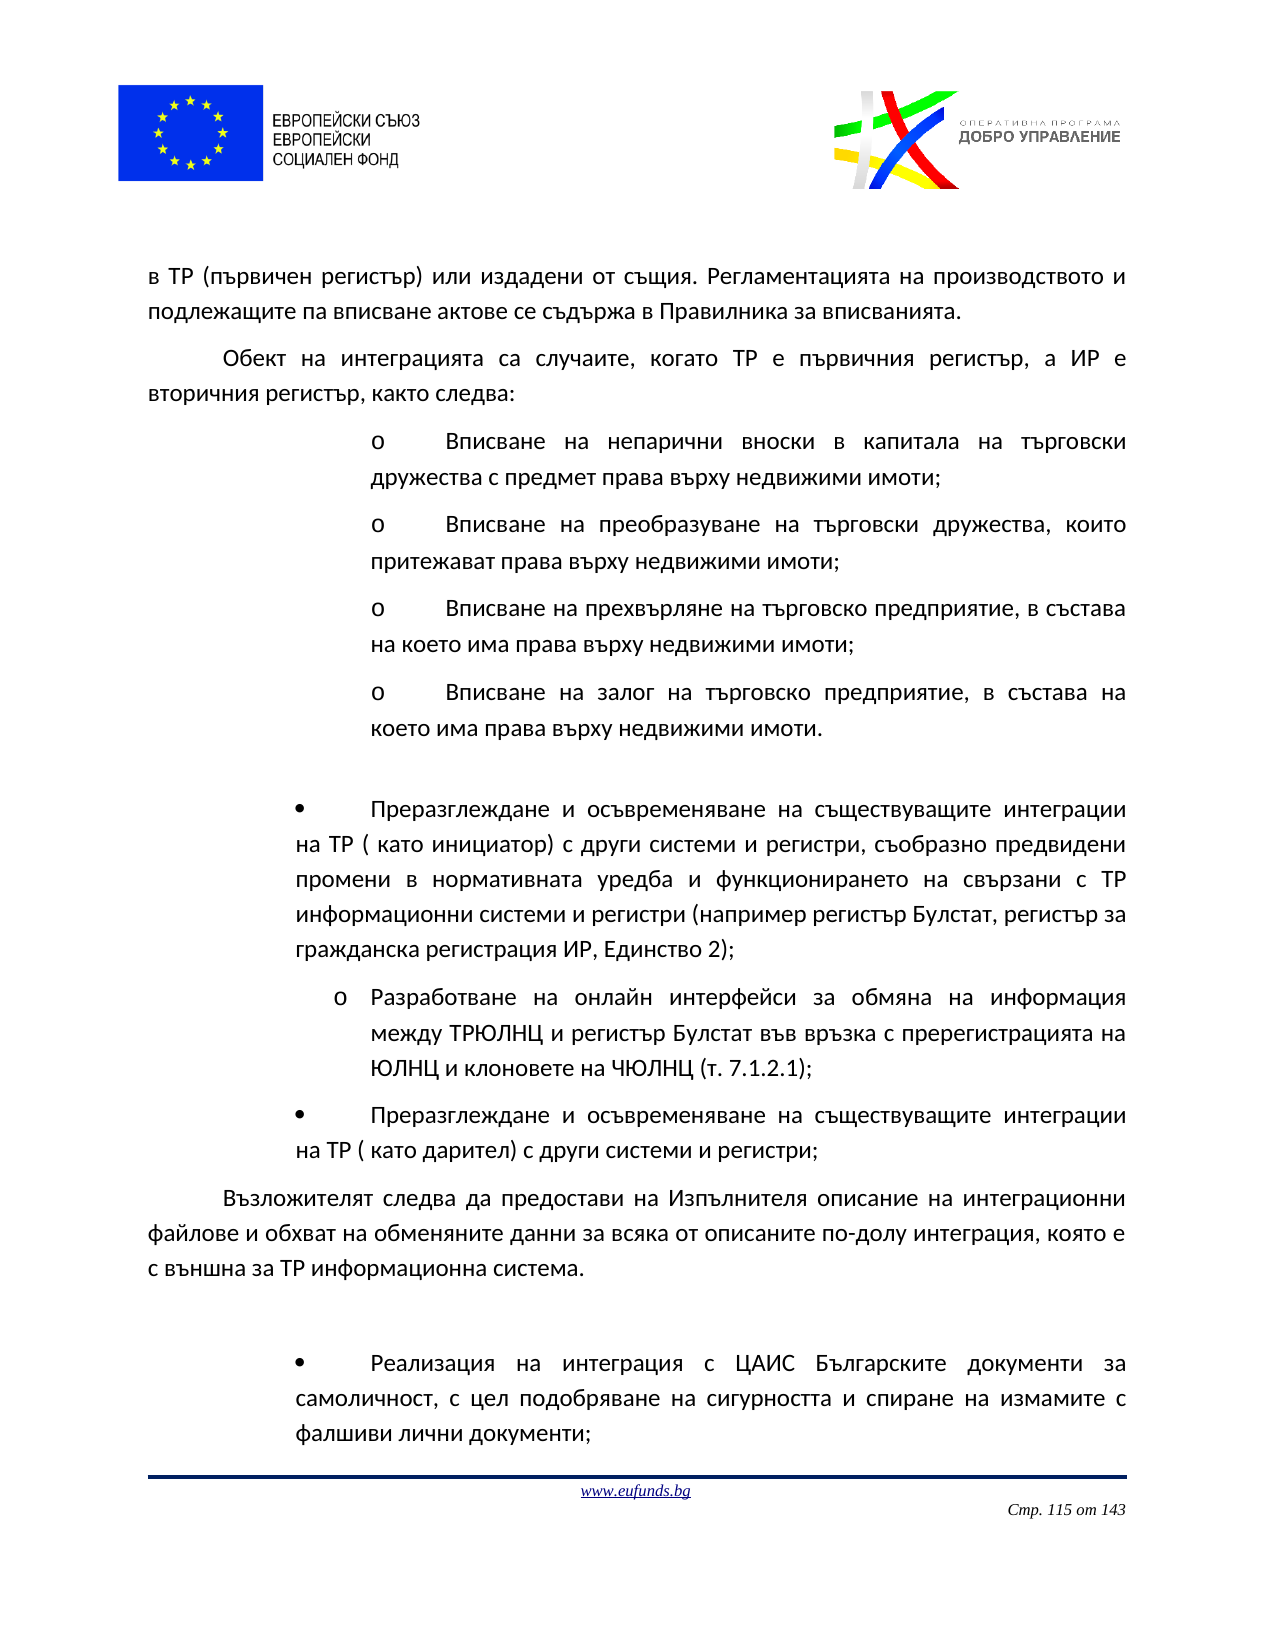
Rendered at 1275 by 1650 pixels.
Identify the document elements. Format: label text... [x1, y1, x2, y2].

list Преразглеждане и осъвременяване на съществуващите интеграции на ТР ( като дарител) с други системи и регистри; [295, 1100, 1127, 1165]
text в ТР (първичен регистър) или издадени от същия. Регламентацията на производството и подлежащите па вписване актове се съдържа в Правилника за вписванията. [148, 260, 1127, 325]
list Вписване на залог на търговско предприятие, в състава на което има права върху недвижими имоти. [370, 676, 1127, 743]
list Реализация на интеграция с ЦАИС Българските документи за самоличност, с цел подобряване на сигурността и спиране на измамите с фалшиви лични документи; [295, 1347, 1127, 1448]
list Преразглеждане и осъвременяване на съществуващите интеграции на ТР ( като инициатор) с други системи и регистри, съобразно предвидени промени в нормативната уредба и функционирането на свързани с ТР информационни системи и регистри (например регистър Булстат, регистър за гражданска регистрация ИР, Единство 2); [295, 793, 1127, 964]
text Възложителят следва да предостави на Изпълнителя описание на интеграционни файлове и обхват на обменяните данни за всяка от описаните по-долу интеграция, която е с външна за ТР информационна система. [148, 1182, 1127, 1283]
list Вписване на прехвърляне на търговско предприятие, в състава на което има права върху недвижими имоти; [370, 592, 1127, 659]
text Обект на интеграцията са случаите, когато ТР е първичния регистър, а ИР е вторичния регистър, както следва: [148, 342, 1127, 408]
list Вписване на преобразуване на търговски дружества, които притежават права върху недвижими имоти; [370, 508, 1127, 575]
list Разработване на онлайн интерфейси за обмяна на информация между ТРЮЛНЦ и регистър Булстат във връзка с пререгистрацията на ЮЛНЦ и клоновете на ЧЮЛНЦ (т. 7.1.2.1); [333, 981, 1127, 1083]
list Вписване на непарични вноски в капитала на търговски дружества с предмет права върху недвижими имоти; [370, 425, 1127, 492]
